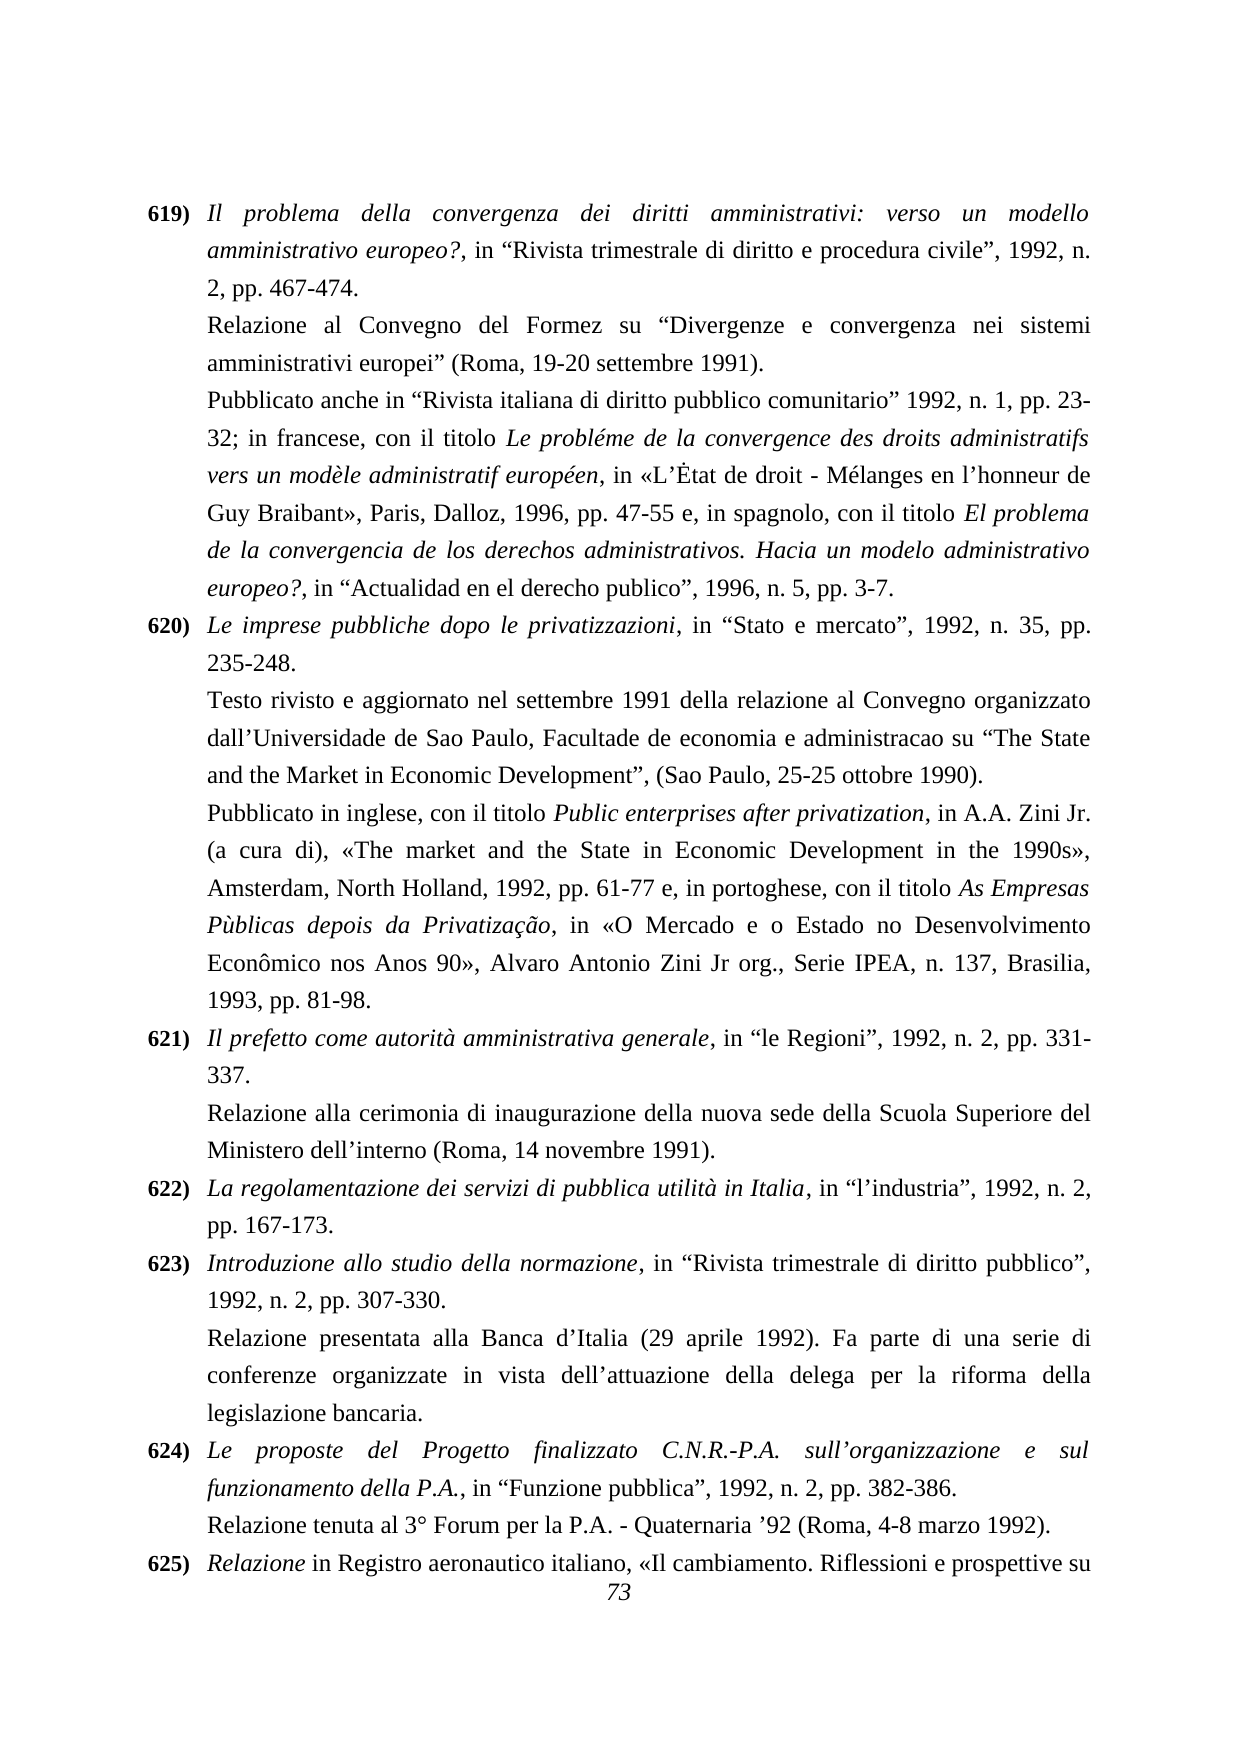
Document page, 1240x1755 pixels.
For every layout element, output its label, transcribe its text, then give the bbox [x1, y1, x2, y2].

list Le imprese pubbliche dopo le privatizzazioni, in “Stato e mercato”, 1992, n. 35, pp. 235-248. [148, 601, 1092, 676]
text Testo rivisto e aggiornato nel settembre 1991 della relazione al Convegno organizzato dall’Universidade de Sao Paulo, Facultade de economia e administracao su “The State and the Market in Economic Development”, (Sao Paulo, 25-25 ottobre 1990). [207, 676, 1092, 789]
text Pubblicato in inglese, con il titolo Public enterprises after privatization, in A.A. Zini Jr. (a cura di), «The market and the State in Economic Development in the 1990s», Amsterdam, North Holland, 1992, pp. 61-77 e, in portoghese, con il titolo As Empresas Pùblicas depois da Privatização, in «O Mercado e o Estado no Desenvolvimento Econômico nos Anos 90», Alvaro Antonio Zini Jr org., Serie IPEA, n. 137, Brasilia, 1993, pp. 81-98. [207, 789, 1092, 1014]
text Relazione presentata alla Banca d’Italia (29 aprile 1992). Fa parte di una serie di conferenze organizzate in vista dell’attuazione della delega per la riforma della legislazione bancaria. [207, 1314, 1092, 1426]
list Il prefetto come autorità amministrativa generale, in “le Regioni”, 1992, n. 2, pp. 331-337. [148, 1014, 1092, 1089]
text Relazione al Convegno del Formez su “Divergenze e convergenza nei sistemi amministrativi europei” (Roma, 19-20 settembre 1991). [207, 301, 1092, 376]
text Relazione alla cerimonia di inaugurazione della nuova sede della Scuola Superiore del Ministero dell’interno (Roma, 14 novembre 1991). [207, 1089, 1092, 1164]
list Relazione in Registro aeronautico italiano, «Il cambiamento. Riflessioni e prospettive su [148, 1539, 1092, 1576]
text Relazione tenuta al 3° Forum per la P.A. - Quaternaria ’92 (Roma, 4-8 marzo 1992). [148, 1501, 1092, 1539]
list Il problema della convergenza dei diritti amministrativi: verso un modello amministrativo europeo?, in “Rivista trimestrale di diritto e procedura civile”, 1992, n. 2, pp. 467-474. [148, 189, 1092, 301]
list La regolamentazione dei servizi di pubblica utilità in Italia, in “l’industria”, 1992, n. 2, pp. 167-173. [148, 1164, 1092, 1239]
list Le proposte del Progetto finalizzato C.N.R.-P.A. sull’organizzazione e sul funzionamento della P.A., in “Funzione pubblica”, 1992, n. 2, pp. 382-386. [148, 1426, 1092, 1501]
list Introduzione allo studio della normazione, in “Rivista trimestrale di diritto pubblico”, 1992, n. 2, pp. 307-330. [148, 1239, 1092, 1314]
text Pubblicato anche in “Rivista italiana di diritto pubblico comunitario” 1992, n. 1, pp. 23-32; in francese, con il titolo Le probléme de la convergence des droits administratifs vers un modèle administratif européen, in «L’Ėtat de droit - Mélanges en l’honneur de Guy Braibant», Paris, Dalloz, 1996, pp. 47-55 e, in spagnolo, con il titolo El problema de la convergencia de los derechos administrativos. Hacia un modelo administrativo europeo?, in “Actualidad en el derecho publico”, 1996, n. 5, pp. 3-7. [207, 376, 1092, 601]
